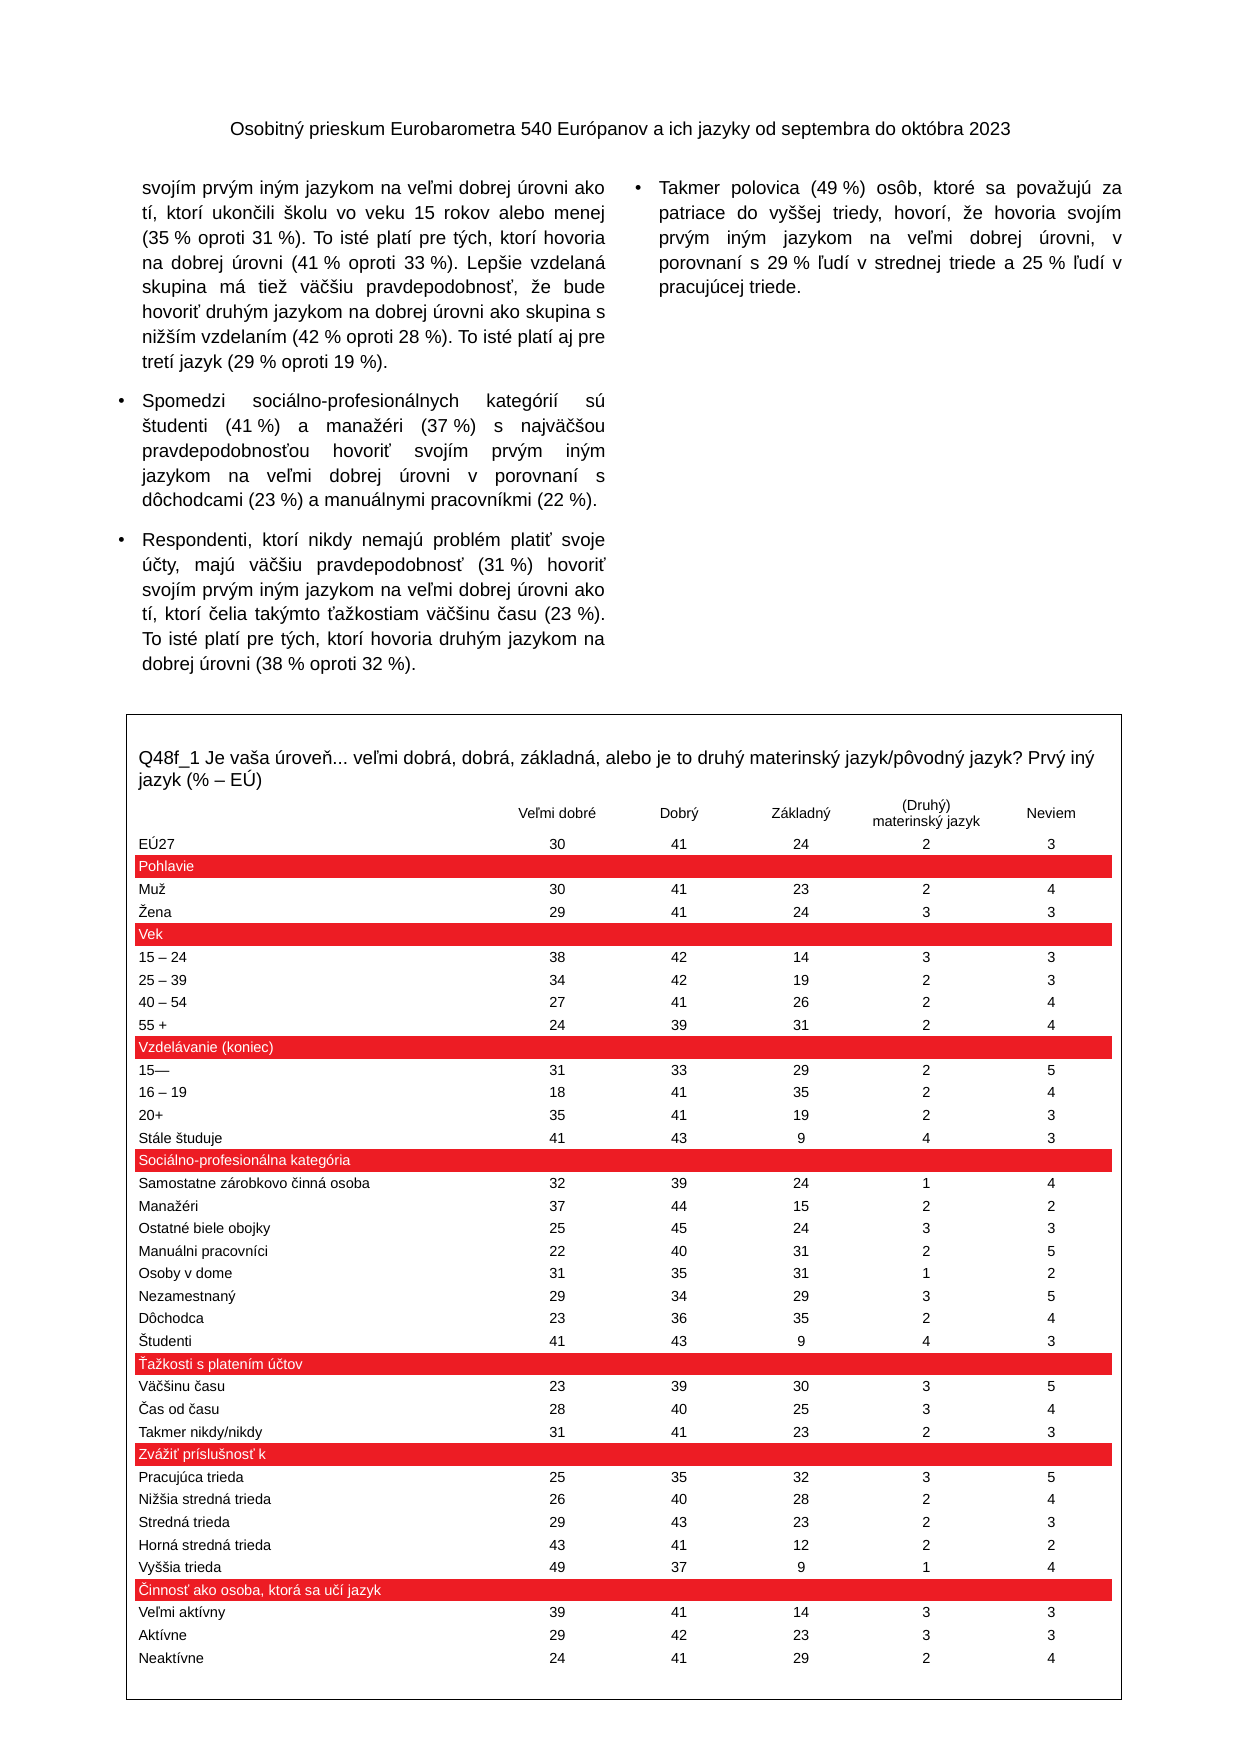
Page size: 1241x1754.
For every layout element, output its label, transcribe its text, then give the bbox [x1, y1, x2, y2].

table_cell 25 [496, 1217, 618, 1239]
table_cell 43 [496, 1533, 618, 1556]
table_cell 3 [990, 1104, 1112, 1126]
table_cell [496, 1353, 618, 1375]
table_cell 25 [496, 1466, 618, 1488]
table_cell 43 [618, 1126, 740, 1149]
table_cell 2 [862, 1059, 990, 1081]
table_cell 24 [740, 1172, 862, 1194]
table_cell Samostatne zárobkovo činná osoba [135, 1172, 496, 1194]
table_cell Študenti [135, 1330, 496, 1352]
table_cell 43 [618, 1511, 740, 1533]
table_cell 39 [618, 1375, 740, 1398]
table_cell [496, 1036, 618, 1059]
table_cell 4 [990, 878, 1112, 900]
table_cell 35 [740, 1081, 862, 1104]
table_cell 3 [990, 1420, 1112, 1443]
table_cell 39 [618, 1014, 740, 1036]
table_cell 24 [740, 833, 862, 855]
table_cell [496, 1443, 618, 1466]
table_cell [990, 855, 1112, 878]
table_cell [740, 855, 862, 878]
table_cell 1 [862, 1172, 990, 1194]
table_cell [862, 1149, 990, 1172]
table_cell 2 [862, 1194, 990, 1217]
table_cell 4 [990, 1081, 1112, 1104]
table_cell 2 [862, 968, 990, 991]
table_cell 2 [862, 991, 990, 1013]
table_cell [740, 1036, 862, 1059]
table_cell 49 [496, 1556, 618, 1578]
table_cell 31 [496, 1420, 618, 1443]
table_cell 44 [618, 1194, 740, 1217]
table_cell 23 [496, 1307, 618, 1330]
table_cell Sociálno-profesionálna kategória [135, 1149, 496, 1172]
table_cell 39 [618, 1172, 740, 1194]
table_cell 30 [496, 878, 618, 900]
table_cell 2 [862, 1014, 990, 1036]
table_cell 5 [990, 1466, 1112, 1488]
table_cell 30 [740, 1375, 862, 1398]
table_cell EÚ27 [135, 833, 496, 855]
table_cell [990, 1353, 1112, 1375]
table_cell 3 [990, 1217, 1112, 1239]
table_header Q48f_1 Je vaša úroveň... veľmi dobrá, dobrá, základná, alebo je to druhý materinský jazyk/pôvodný jazyk? Prvý iný jazyk (% – EÚ) [135, 744, 1112, 793]
table_cell 4 [990, 1307, 1112, 1330]
table_cell 36 [618, 1307, 740, 1330]
table_cell 15— [135, 1059, 496, 1081]
table_cell 37 [618, 1556, 740, 1578]
table_cell Neaktívne [135, 1646, 496, 1669]
table_cell 4 [990, 1646, 1112, 1669]
table_cell 19 [740, 968, 862, 991]
table_cell 16 – 19 [135, 1081, 496, 1104]
table_cell 5 [990, 1375, 1112, 1398]
table_cell 35 [618, 1466, 740, 1488]
table_cell [496, 855, 618, 878]
list Takmer polovica (49 %) osôb, ktoré sa považujú za patriace do vyššej triedy, hovorí, že hovoria svojím prvým iným jazykom na veľmi dobrej úrovni, v porovnaní s 29 % ľudí v strednej triede a 25 % ľudí v pracujúcej triede. [635, 177, 1122, 298]
table_cell Žena [135, 900, 496, 923]
table_cell 28 [740, 1488, 862, 1511]
table_cell 4 [862, 1126, 990, 1149]
table_cell 32 [740, 1466, 862, 1488]
table_cell 2 [862, 1646, 990, 1669]
table_cell [496, 1579, 618, 1601]
table_cell 3 [990, 900, 1112, 923]
table_cell 41 [618, 1533, 740, 1556]
table_cell Manažéri [135, 1194, 496, 1217]
table_cell Vzdelávanie (koniec) [135, 1036, 496, 1059]
table_cell 24 [740, 1217, 862, 1239]
table_cell 14 [740, 946, 862, 968]
table_cell 33 [618, 1059, 740, 1081]
table_cell [496, 1149, 618, 1172]
table_cell 30 [496, 833, 618, 855]
table_cell 29 [496, 1624, 618, 1646]
list svojím prvým iným jazykom na veľmi dobrej úrovni ako tí, ktorí ukončili školu vo veku 15 rokov alebo menej (35 % oproti 31 %). To isté platí pre tých, ktorí hovoria na dobrej úrovni (41 % oproti 33 %). Lepšie vzdelaná skupina má tiež väčšiu pravdepodobnosť, že bude hovoriť druhým jazykom na dobrej úrovni ako skupina s nižším vzdelaním (42 % oproti 28 %). To isté platí aj pre tretí jazyk (29 % oproti 19 %). [118, 177, 605, 372]
table_cell 4 [990, 1398, 1112, 1420]
table_cell 2 [862, 1307, 990, 1330]
table_cell Nižšia stredná trieda [135, 1488, 496, 1511]
table_cell 41 [618, 1646, 740, 1669]
table_cell 22 [496, 1240, 618, 1262]
table_cell 26 [740, 991, 862, 1013]
table_cell 2 [862, 1420, 990, 1443]
table_cell 38 [496, 946, 618, 968]
list Respondenti, ktorí nikdy nemajú problém platiť svoje účty, majú väčšiu pravdepodobnosť (31 %) hovoriť svojím prvým iným jazykom na veľmi dobrej úrovni ako tí, ktorí čelia takýmto ťažkostiam väčšinu času (23 %). To isté platí pre tých, ktorí hovoria druhým jazykom na dobrej úrovni (38 % oproti 32 %). [118, 529, 605, 674]
table_cell 4 [990, 1556, 1112, 1578]
table_cell 31 [740, 1014, 862, 1036]
table_cell 3 [862, 1375, 990, 1398]
table_cell [862, 1443, 990, 1466]
table_cell 3 [862, 1601, 990, 1624]
table_cell [862, 855, 990, 878]
table_cell 25 – 39 [135, 968, 496, 991]
table_cell 3 [990, 946, 1112, 968]
table_cell [990, 1443, 1112, 1466]
table_cell 3 [990, 1601, 1112, 1624]
table_cell 2 [862, 833, 990, 855]
table_cell 4 [990, 1014, 1112, 1036]
table_cell 1 [862, 1556, 990, 1578]
table_cell Zvážiť príslušnosť k [135, 1443, 496, 1466]
table_cell [990, 1036, 1112, 1059]
table_cell 29 [740, 1646, 862, 1669]
table_cell 45 [618, 1217, 740, 1239]
table_cell Väčšinu času [135, 1375, 496, 1398]
table_cell Veľmi aktívny [135, 1601, 496, 1624]
table_cell Základný [740, 793, 862, 833]
table_cell 2 [862, 878, 990, 900]
table_cell Čas od času [135, 1398, 496, 1420]
table_cell 42 [618, 946, 740, 968]
table_cell Ťažkosti s platením účtov [135, 1353, 496, 1375]
table_cell Stále študuje [135, 1126, 496, 1149]
table_cell 29 [496, 1511, 618, 1533]
table_cell (Druhý) materinský jazyk [862, 793, 990, 833]
table_cell 2 [990, 1533, 1112, 1556]
table_cell 40 [618, 1240, 740, 1262]
table_cell 18 [496, 1081, 618, 1104]
table_cell 41 [618, 1601, 740, 1624]
table_cell 15 – 24 [135, 946, 496, 968]
table_cell 28 [496, 1398, 618, 1420]
table_cell 5 [990, 1240, 1112, 1262]
table_cell Nezamestnaný [135, 1285, 496, 1307]
table_cell [990, 1579, 1112, 1601]
table_cell [496, 923, 618, 946]
table_cell 41 [618, 991, 740, 1013]
table_cell 31 [496, 1262, 618, 1285]
table_cell Manuálni pracovníci [135, 1240, 496, 1262]
table_cell [618, 1443, 740, 1466]
table_cell 15 [740, 1194, 862, 1217]
table_cell 34 [618, 1285, 740, 1307]
table_cell 43 [618, 1330, 740, 1352]
table_cell 3 [990, 1511, 1112, 1533]
table_cell 35 [740, 1307, 862, 1330]
table_cell 3 [862, 946, 990, 968]
table_cell [135, 793, 496, 833]
table_cell 35 [496, 1104, 618, 1126]
table_cell 2 [862, 1533, 990, 1556]
table_cell 29 [740, 1059, 862, 1081]
table_cell 31 [496, 1059, 618, 1081]
table_cell Pracujúca trieda [135, 1466, 496, 1488]
table_cell 3 [862, 1466, 990, 1488]
table_cell 32 [496, 1172, 618, 1194]
table_cell 42 [618, 968, 740, 991]
table_cell 12 [740, 1533, 862, 1556]
table_cell 3 [990, 1330, 1112, 1352]
table_cell 42 [618, 1624, 740, 1646]
table_cell 19 [740, 1104, 862, 1126]
table_cell 41 [618, 1104, 740, 1126]
table_cell 23 [740, 878, 862, 900]
table_cell Neviem [990, 793, 1112, 833]
table_cell 1 [862, 1262, 990, 1285]
table_cell 2 [990, 1194, 1112, 1217]
table_cell Muž [135, 878, 496, 900]
table_cell 23 [740, 1420, 862, 1443]
table_cell 23 [740, 1624, 862, 1646]
table_cell 2 [862, 1081, 990, 1104]
table_cell 29 [496, 1285, 618, 1307]
table_cell [740, 923, 862, 946]
table_cell 3 [990, 968, 1112, 991]
table_cell 39 [496, 1601, 618, 1624]
table_cell [618, 1353, 740, 1375]
table_cell 31 [740, 1240, 862, 1262]
table_cell 9 [740, 1330, 862, 1352]
table_cell Takmer nikdy/nikdy [135, 1420, 496, 1443]
table_cell 40 [618, 1488, 740, 1511]
table_cell 3 [862, 1285, 990, 1307]
table_cell 35 [618, 1262, 740, 1285]
table_cell 3 [862, 900, 990, 923]
table_cell Ostatné biele obojky [135, 1217, 496, 1239]
table_cell [618, 1579, 740, 1601]
table_cell 40 [618, 1398, 740, 1420]
table_cell 2 [990, 1262, 1112, 1285]
table_cell 4 [990, 991, 1112, 1013]
table_cell [862, 1036, 990, 1059]
table_cell 24 [496, 1014, 618, 1036]
table_cell 2 [862, 1104, 990, 1126]
table_cell 26 [496, 1488, 618, 1511]
table_cell [740, 1579, 862, 1601]
table_cell Stredná trieda [135, 1511, 496, 1533]
table_cell 9 [740, 1126, 862, 1149]
table_cell 2 [862, 1511, 990, 1533]
table_cell 41 [618, 878, 740, 900]
table_cell 3 [862, 1398, 990, 1420]
table_cell 37 [496, 1194, 618, 1217]
list [127, 715, 1121, 1699]
table_cell [990, 923, 1112, 946]
table_cell 3 [990, 833, 1112, 855]
table_cell 34 [496, 968, 618, 991]
table_cell [618, 923, 740, 946]
list Spomedzi sociálno-profesionálnych kategórií sú študenti (41 %) a manažéri (37 %) s najväčšou pravdepodobnosťou hovoriť svojím prvým iným jazykom na veľmi dobrej úrovni v porovnaní s dôchodcami (23 %) a manuálnymi pracovníkmi (22 %). [118, 390, 605, 511]
table_cell 3 [862, 1624, 990, 1646]
table_cell 24 [496, 1646, 618, 1669]
table_cell 23 [496, 1375, 618, 1398]
table_cell Dobrý [618, 793, 740, 833]
table_cell 23 [740, 1511, 862, 1533]
table_cell 25 [740, 1398, 862, 1420]
table_cell Činnosť ako osoba, ktorá sa učí jazyk [135, 1579, 496, 1601]
table_cell Veľmi dobré [496, 793, 618, 833]
table_cell 4 [862, 1330, 990, 1352]
table_cell [618, 1036, 740, 1059]
table_cell 31 [740, 1262, 862, 1285]
table_cell 3 [990, 1624, 1112, 1646]
table_cell [862, 923, 990, 946]
table_cell 4 [990, 1172, 1112, 1194]
table_cell 40 – 54 [135, 991, 496, 1013]
table_cell Dôchodca [135, 1307, 496, 1330]
table_cell 3 [862, 1217, 990, 1239]
table_cell 2 [862, 1488, 990, 1511]
table_cell [740, 1353, 862, 1375]
table_cell 41 [496, 1330, 618, 1352]
table_cell [862, 1579, 990, 1601]
table_cell 29 [740, 1285, 862, 1307]
table_cell 55 + [135, 1014, 496, 1036]
table_cell Pohlavie [135, 855, 496, 878]
table_cell Vek [135, 923, 496, 946]
table_cell 29 [496, 900, 618, 923]
table_cell 41 [496, 1126, 618, 1149]
table_cell 5 [990, 1285, 1112, 1307]
table_cell 5 [990, 1059, 1112, 1081]
table_cell Vyššia trieda [135, 1556, 496, 1578]
table_cell 20+ [135, 1104, 496, 1126]
table_cell 4 [990, 1488, 1112, 1511]
table_cell 2 [862, 1240, 990, 1262]
table_cell 41 [618, 1081, 740, 1104]
table_cell Aktívne [135, 1624, 496, 1646]
table_cell 27 [496, 991, 618, 1013]
table_cell [862, 1353, 990, 1375]
table_cell 9 [740, 1556, 862, 1578]
table_cell 41 [618, 1420, 740, 1443]
table_cell Horná stredná trieda [135, 1533, 496, 1556]
table_cell [618, 1149, 740, 1172]
table_cell 41 [618, 900, 740, 923]
table_cell 24 [740, 900, 862, 923]
table_cell [990, 1149, 1112, 1172]
table_cell [740, 1443, 862, 1466]
table_cell 14 [740, 1601, 862, 1624]
table_cell [740, 1149, 862, 1172]
table_cell 41 [618, 833, 740, 855]
table_cell 3 [990, 1126, 1112, 1149]
table_cell [618, 855, 740, 878]
table_cell Osoby v dome [135, 1262, 496, 1285]
